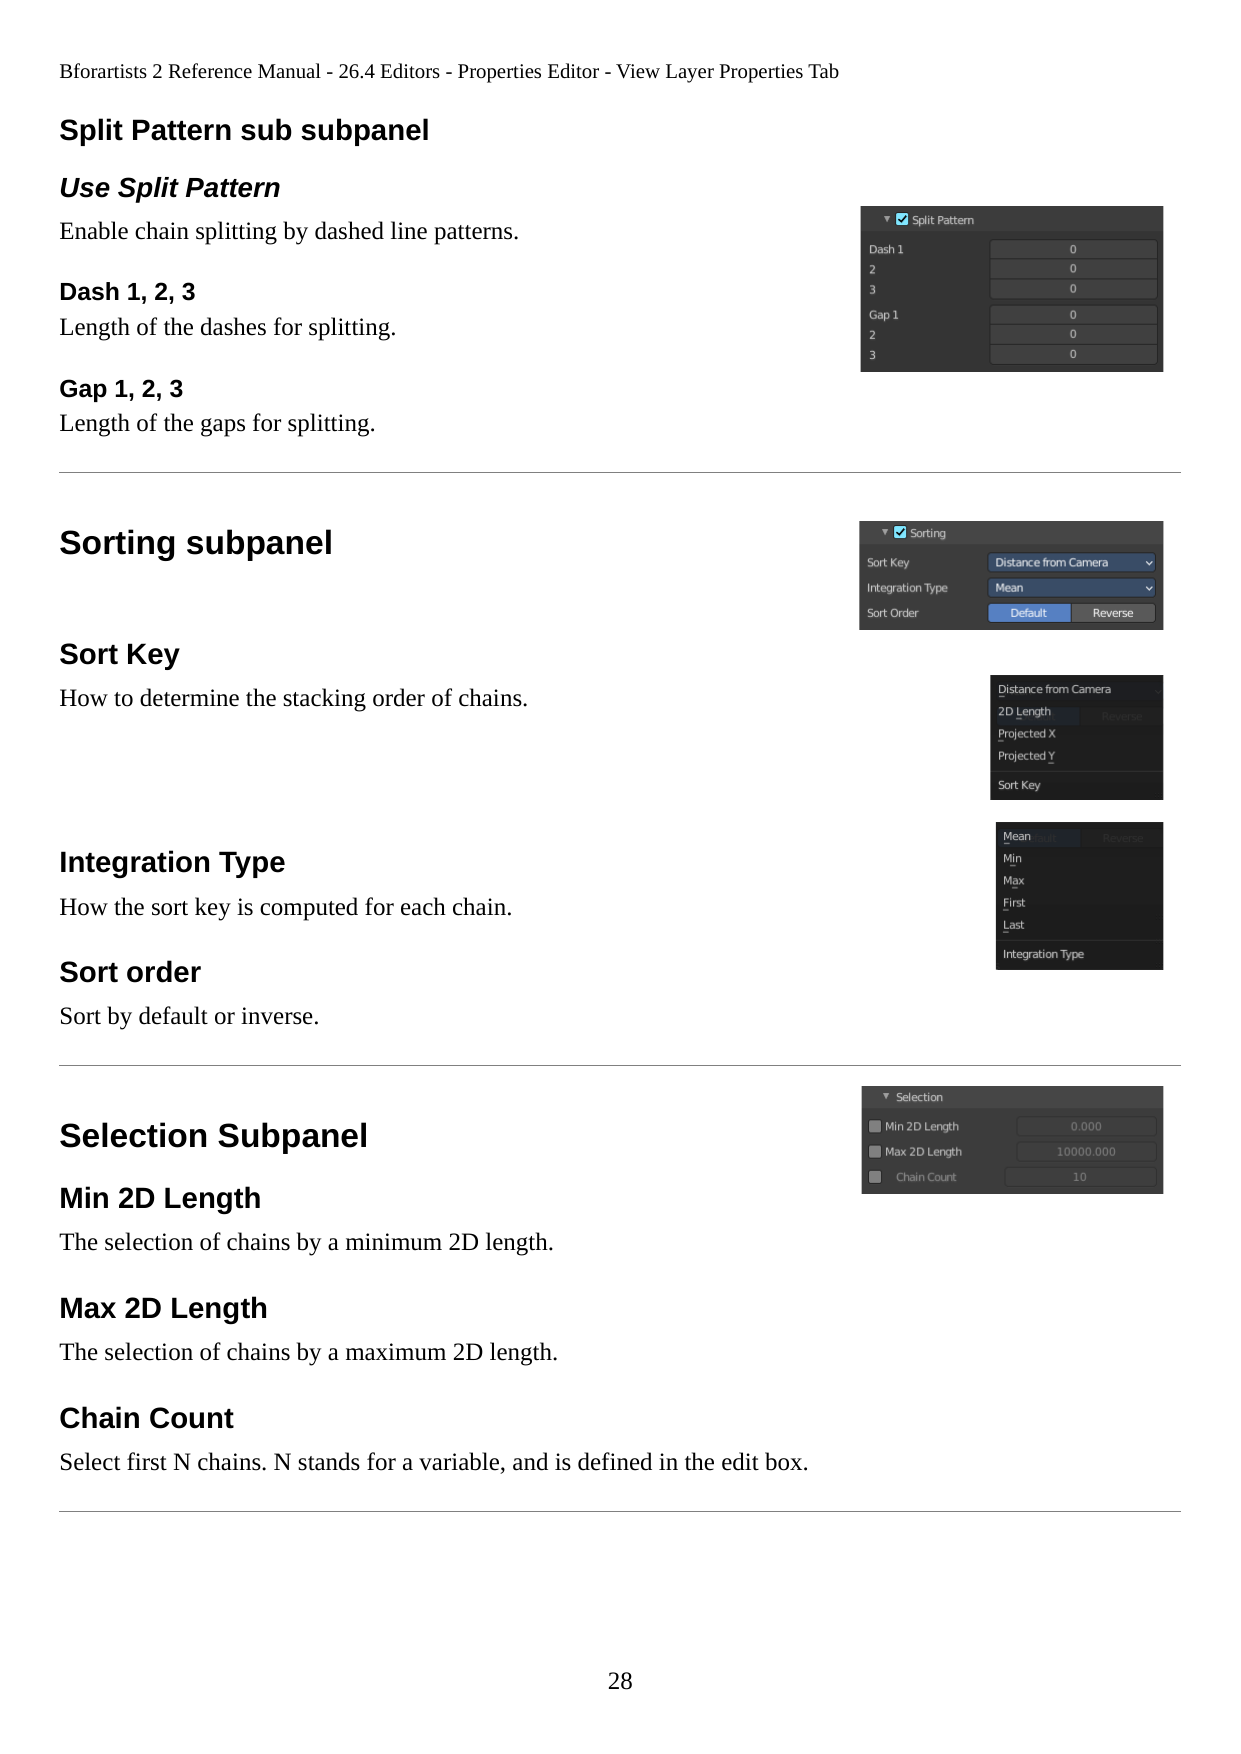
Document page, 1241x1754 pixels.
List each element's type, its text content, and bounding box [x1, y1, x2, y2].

text Select first N chains. N stands for a variable, and is defined in the edit box. [59, 1447, 1181, 1476]
subtitle Dash 1, 2, 3 [59, 277, 860, 306]
picture [995, 822, 1164, 970]
picture [861, 1086, 1164, 1194]
subtitle Max 2D Length [59, 1291, 1181, 1325]
subtitle Use Split Pattern [59, 171, 1181, 203]
text Sort by default or inverse. [59, 1001, 1181, 1030]
picture [860, 206, 1164, 372]
text Length of the gaps for splitting. [59, 408, 1181, 437]
subtitle Gap 1, 2, 3 [59, 374, 1181, 402]
text Length of the dashes for splitting. [59, 312, 860, 341]
subtitle Min 2D Length [59, 1181, 1181, 1215]
picture [859, 521, 1164, 630]
subtitle [1164, 845, 1181, 879]
subtitle Integration Type [59, 845, 995, 879]
subtitle [1164, 1116, 1181, 1154]
text The selection of chains by a minimum 2D length. [59, 1227, 1181, 1256]
subtitle Selection Subpanel [59, 1116, 861, 1154]
subtitle Chain Count [59, 1401, 1181, 1435]
subtitle [1164, 522, 1181, 561]
text Enable chain splitting by dashed line patterns. [59, 216, 860, 244]
subtitle Sort Key [59, 637, 1181, 671]
text The selection of chains by a maximum 2D length. [59, 1337, 1181, 1366]
subtitle Sort order [59, 955, 1181, 989]
subtitle [1164, 277, 1181, 306]
subtitle Sorting subpanel [59, 522, 859, 561]
picture [990, 675, 1164, 800]
text How the sort key is computed for each chain. [59, 892, 995, 920]
text How to determine the stacking order of chains. [59, 683, 990, 712]
subtitle Split Pattern sub subpanel [59, 113, 1181, 146]
